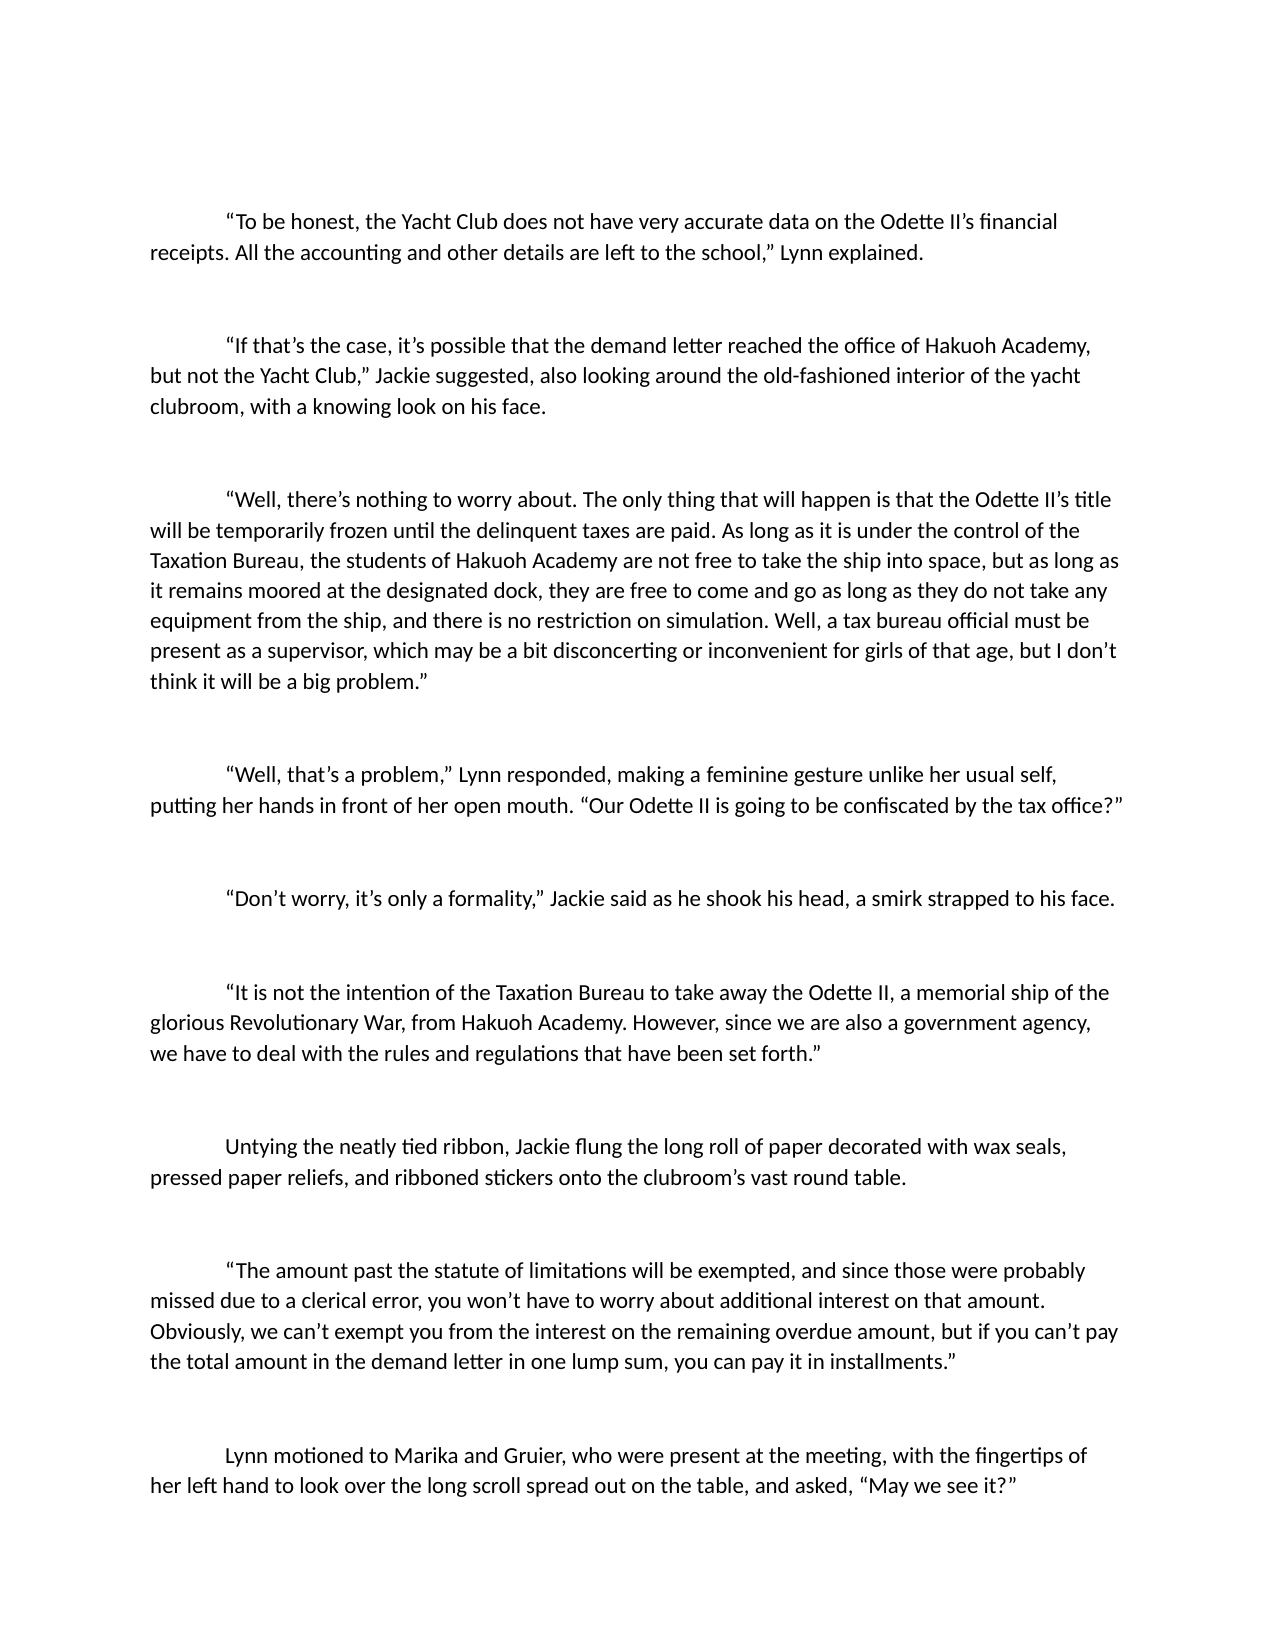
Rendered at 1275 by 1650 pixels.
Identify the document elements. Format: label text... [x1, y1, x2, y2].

text Untying the neatly tied ribbon, Jackie flung the long roll of paper decorated with wax seals, pressed paper reliefs, and ribboned stickers onto the clubroom’s vast round table. [150, 1132, 1125, 1191]
text Lynn motioned to Marika and Gruier, who were present at the meeting, with the fingertips of her left hand to look over the long scroll spread out on the table, and asked, “May we see it?” [150, 1441, 1125, 1499]
text “To be honest, the Yacht Club does not have very accurate data on the Odette II’s financial receipts. All the accounting and other details are left to the school,” Lynn explained. [150, 207, 1125, 266]
text “It is not the intention of the Taxation Bureau to take away the Odette II, a memorial ship of the glorious Revolutionary War, from Hakuoh Academy. However, since we are also a government agency, we have to deal with the rules and regulations that have been set forth.” [150, 978, 1125, 1067]
text “Don’t worry, it’s only a formality,” Jackie said as he shook his head, a smirk strapped to his face. [150, 884, 1125, 913]
text “Well, there’s nothing to worry about. The only thing that will happen is that the Odette II’s title will be temporarily frozen until the delinquent taxes are paid. As long as it is under the control of the Taxation Bureau, the students of Hakuoh Academy are not free to take the ship into space, but as long as it remains moored at the designated dock, they are free to come and go as long as they do not take any equipment from the ship, and there is no restriction on simulation. Well, a tax bureau official must be present as a supervisor, which may be a bit disconcerting or inconvenient for girls of that age, but I don’t think it will be a big problem.” [150, 486, 1125, 695]
text “Well, that’s a problem,” Lynn responded, making a feminine gesture unlike her usual self, putting her hands in front of her open mouth. “Our Odette II is going to be confiscated by the tax office?” [150, 761, 1125, 819]
text “The amount past the statute of limitations will be exempted, and since those were probably missed due to a clerical error, you won’t have to worry about additional interest on that amount. Obviously, we can’t exempt you from the interest on the remaining overdue amount, but if you can’t pay the total amount in the demand letter in one lump sum, you can pay it in installments.” [150, 1256, 1125, 1375]
text “If that’s the case, it’s possible that the demand letter reached the office of Hakuoh Academy, but not the Yacht Club,” Jackie suggested, also looking around the old-fashioned interior of the yacht clubroom, with a knowing look on his face. [150, 331, 1125, 420]
